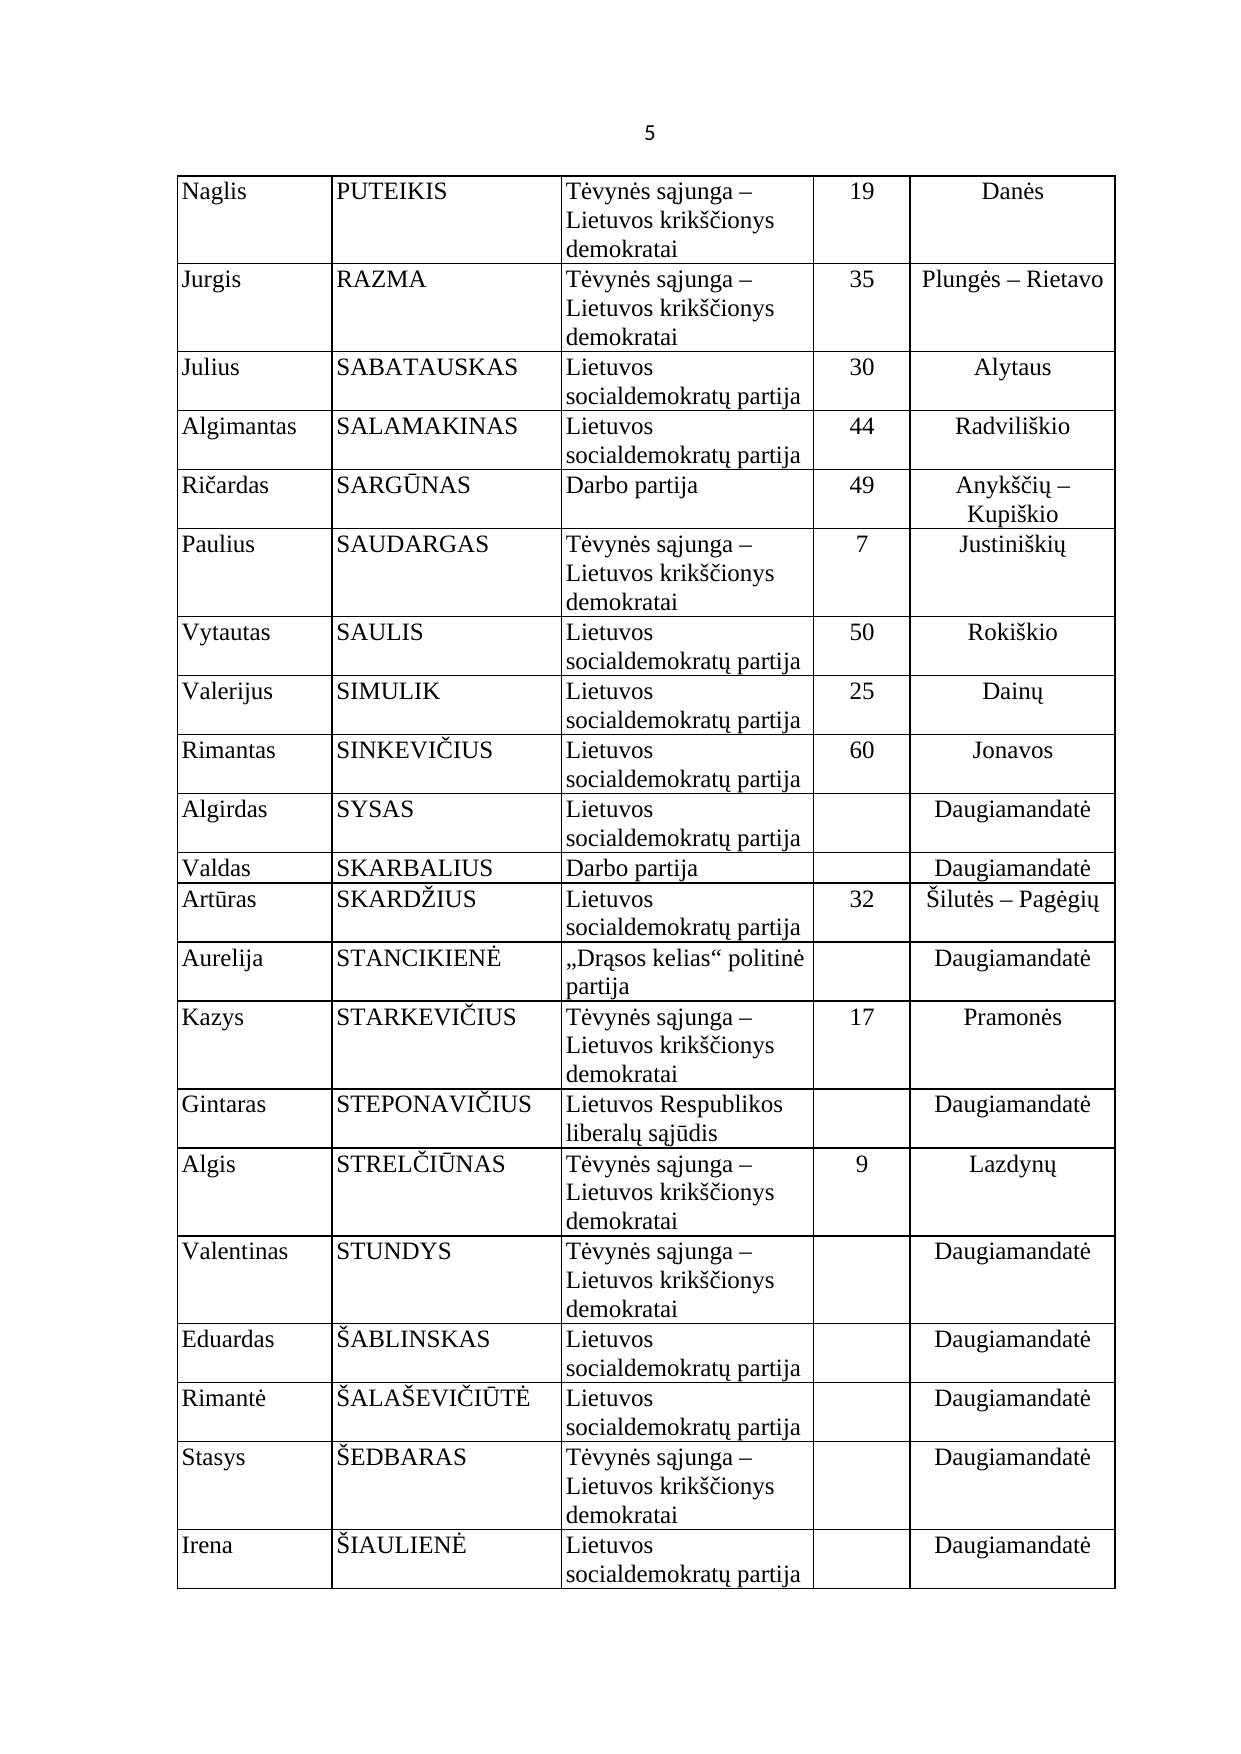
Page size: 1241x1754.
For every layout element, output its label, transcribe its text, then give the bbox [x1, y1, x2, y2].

table_cell Paulius [178, 529, 331, 616]
table_cell [1116, 616, 1122, 674]
table_cell SINKEVIČIUS [333, 735, 561, 793]
table_cell 35 [814, 264, 909, 351]
table_cell Anykščių – Kupiškio [911, 470, 1114, 528]
table_cell [1116, 351, 1122, 409]
table_cell 44 [814, 411, 909, 469]
table_cell Darbo partija [562, 853, 813, 882]
table_cell Stasys [178, 1442, 331, 1529]
table_cell Darbo partija [562, 470, 813, 528]
table_cell [814, 794, 909, 852]
table_cell [1116, 852, 1122, 882]
table_cell [1116, 1529, 1122, 1588]
table_cell Šilutės – Pagėgių [911, 884, 1114, 941]
table_cell [1116, 1088, 1122, 1147]
table_cell Artūras [178, 884, 331, 941]
table_cell Rimantė [178, 1383, 331, 1441]
table_cell Valdas [178, 853, 331, 882]
table_cell Daugiamandatė [911, 1442, 1114, 1529]
table_cell Lietuvos Respublikos liberalų sąjūdis [562, 1090, 813, 1147]
table_cell Daugiamandatė [911, 853, 1114, 882]
table_cell SYSAS [333, 794, 561, 852]
table_cell [814, 1442, 909, 1529]
table_cell 60 [814, 735, 909, 793]
table_cell STRELČIŪNAS [333, 1149, 561, 1235]
table_cell Algimantas [178, 411, 331, 469]
table_cell 49 [814, 470, 909, 528]
table_cell Lazdynų [911, 1149, 1114, 1235]
table_cell [1116, 1441, 1122, 1529]
table_cell Irena [178, 1530, 331, 1588]
table_cell Tėvynės sąjunga – Lietuvos krikščionys demokratai [562, 264, 813, 351]
table_cell [1116, 1323, 1122, 1382]
table_cell Rokiškio [911, 617, 1114, 674]
table_cell 7 [814, 529, 909, 616]
table_cell SIMULIK [333, 676, 561, 734]
table_cell Daugiamandatė [911, 943, 1114, 1000]
table_cell 17 [814, 1002, 909, 1088]
table_cell Lietuvos socialdemokratų partija [562, 617, 813, 674]
table_cell ŠABLINSKAS [333, 1324, 561, 1382]
table_cell Radviliškio [911, 411, 1114, 469]
table_cell SKARDŽIUS [333, 884, 561, 941]
table_cell STANCIKIENĖ [333, 943, 561, 1000]
table_cell Daugiamandatė [911, 1324, 1114, 1382]
table_cell Danės [911, 177, 1114, 263]
table_cell Algis [178, 1149, 331, 1235]
table_cell Aurelija [178, 943, 331, 1000]
table_cell ŠALAŠEVIČIŪTĖ [333, 1383, 561, 1441]
table_cell Ričardas [178, 470, 331, 528]
table_cell STUNDYS [333, 1237, 561, 1323]
table_cell [1116, 793, 1122, 852]
table_cell RAZMA [333, 264, 561, 351]
table_cell [814, 1237, 909, 1323]
table_cell Tėvynės sąjunga – Lietuvos krikščionys demokratai [562, 529, 813, 616]
table_cell SALAMAKINAS [333, 411, 561, 469]
table_cell 30 [814, 352, 909, 409]
table_cell Julius [178, 352, 331, 409]
table_cell [814, 943, 909, 1000]
table_cell Gintaras [178, 1090, 331, 1147]
table_cell [1116, 410, 1122, 469]
table_cell SARGŪNAS [333, 470, 561, 528]
table_cell Jurgis [178, 264, 331, 351]
table_cell [1116, 175, 1122, 263]
table_cell Lietuvos socialdemokratų partija [562, 1530, 813, 1588]
table_cell Eduardas [178, 1324, 331, 1382]
table_cell Daugiamandatė [911, 1530, 1114, 1588]
table_cell [1116, 1382, 1122, 1441]
table_cell Lietuvos socialdemokratų partija [562, 884, 813, 941]
table_cell Pramonės [911, 1002, 1114, 1088]
table_cell „Drąsos kelias“ politinė partija [562, 943, 813, 1000]
table_cell Tėvynės sąjunga – Lietuvos krikščionys demokratai [562, 1237, 813, 1323]
table_cell [1116, 1000, 1122, 1088]
table_cell Daugiamandatė [911, 794, 1114, 852]
table_cell Tėvynės sąjunga – Lietuvos krikščionys demokratai [562, 1002, 813, 1088]
table_cell ŠIAULIENĖ [333, 1530, 561, 1588]
table_cell 9 [814, 1149, 909, 1235]
table_cell [1116, 675, 1122, 734]
table_cell SAULIS [333, 617, 561, 674]
table_cell Lietuvos socialdemokratų partija [562, 411, 813, 469]
table_cell ŠEDBARAS [333, 1442, 561, 1529]
table_cell [1116, 263, 1122, 351]
table_cell Daugiamandatė [911, 1090, 1114, 1147]
table_cell Alytaus [911, 352, 1114, 409]
table_cell Plungės – Rietavo [911, 264, 1114, 351]
table_cell PUTEIKIS [333, 177, 561, 263]
table_cell [1116, 528, 1122, 616]
table_cell Tėvynės sąjunga – Lietuvos krikščionys demokratai [562, 177, 813, 263]
table_cell [1116, 1147, 1122, 1235]
table_cell Lietuvos socialdemokratų partija [562, 676, 813, 734]
table_cell [814, 1383, 909, 1441]
table_cell Lietuvos socialdemokratų partija [562, 1383, 813, 1441]
table_cell 25 [814, 676, 909, 734]
table_cell Daugiamandatė [911, 1383, 1114, 1441]
table_cell SAUDARGAS [333, 529, 561, 616]
table_cell Valerijus [178, 676, 331, 734]
table_cell 19 [814, 177, 909, 263]
table_cell Daugiamandatė [911, 1237, 1114, 1323]
table_cell Justiniškių [911, 529, 1114, 616]
table_cell Tėvynės sąjunga – Lietuvos krikščionys demokratai [562, 1442, 813, 1529]
table_cell [1116, 882, 1122, 941]
table_cell 32 [814, 884, 909, 941]
table_cell SKARBALIUS [333, 853, 561, 882]
table_cell Tėvynės sąjunga – Lietuvos krikščionys demokratai [562, 1149, 813, 1235]
table_cell [1116, 734, 1122, 793]
table_cell Rimantas [178, 735, 331, 793]
table_cell [814, 1324, 909, 1382]
table_cell 50 [814, 617, 909, 674]
table_cell STEPONAVIČIUS [333, 1090, 561, 1147]
table_cell Algirdas [178, 794, 331, 852]
table_cell Naglis [178, 177, 331, 263]
table_cell [814, 1090, 909, 1147]
table_cell SABATAUSKAS [333, 352, 561, 409]
table_cell Lietuvos socialdemokratų partija [562, 794, 813, 852]
table_cell [1116, 1235, 1122, 1323]
table_cell [814, 1530, 909, 1588]
table_cell Jonavos [911, 735, 1114, 793]
table_cell Kazys [178, 1002, 331, 1088]
table_cell Lietuvos socialdemokratų partija [562, 735, 813, 793]
table_cell [814, 853, 909, 882]
table_cell STARKEVIČIUS [333, 1002, 561, 1088]
table_cell Dainų [911, 676, 1114, 734]
table_cell Lietuvos socialdemokratų partija [562, 1324, 813, 1382]
table_cell [1116, 469, 1122, 528]
table_cell [1116, 941, 1122, 1000]
table_cell Valentinas [178, 1237, 331, 1323]
table_cell Lietuvos socialdemokratų partija [562, 352, 813, 409]
table_cell Vytautas [178, 617, 331, 674]
